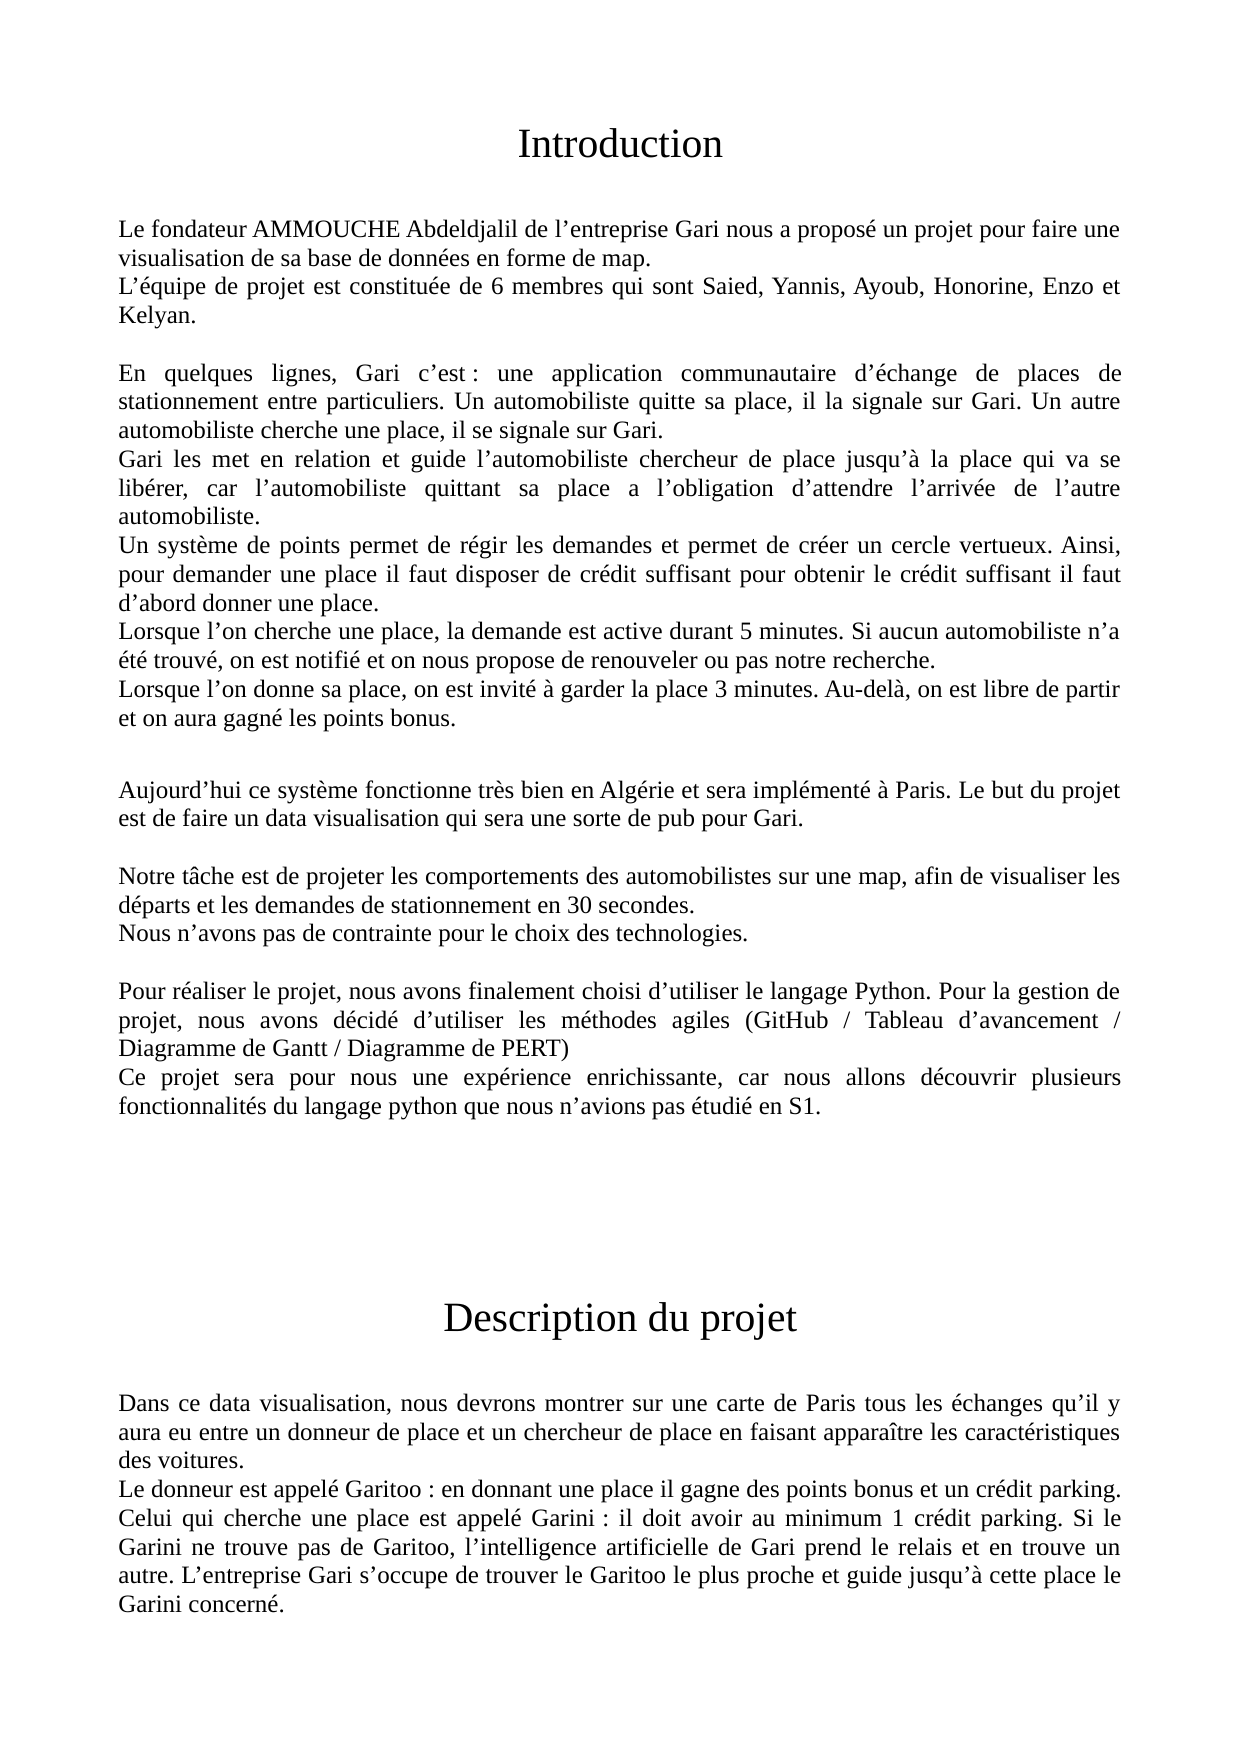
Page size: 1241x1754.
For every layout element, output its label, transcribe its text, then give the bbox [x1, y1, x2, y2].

text Nous n’avons pas de contrainte pour le choix des technologies. [118, 918, 1122, 947]
text Pour réaliser le projet, nous avons finalement choisi d’utiliser le langage Python. Pour la gestion de projet, nous avons décidé d’utiliser les méthodes agiles (GitHub / Tableau d’avancement / Diagramme de Gantt / Diagramme de PERT) [118, 976, 1122, 1062]
text En quelques lignes, Gari c’est : une application communautaire d’échange de places de stationnement entre particuliers. Un automobiliste quitte sa place, il la signale sur Gari. Un autre automobiliste cherche une place, il se signale sur Gari. [118, 358, 1122, 444]
text Notre tâche est de projeter les comportements des automobilistes sur une map, afin de visualiser les départs et les demandes de stationnement en 30 secondes. [118, 861, 1122, 918]
text L’équipe de projet est constituée de 6 membres qui sont Saied, Yannis, Ayoub, Honorine, Enzo et Kelyan. [118, 271, 1122, 329]
text Ce projet sera pour nous une expérience enrichissante, car nous allons découvrir plusieurs fonctionnalités du langage python que nous n’avions pas étudié en S1. [118, 1062, 1122, 1120]
text Lorsque l’on cherche une place, la demande est active durant 5 minutes. Si aucun automobiliste n’a été trouvé, on est notifié et on nous propose de renouveler ou pas notre recherche. [118, 616, 1122, 674]
text Un système de points permet de régir les demandes et permet de créer un cercle vertueux. Ainsi, pour demander une place il faut disposer de crédit suffisant pour obtenir le crédit suffisant il faut d’abord donner une place. [118, 530, 1122, 616]
text Lorsque l’on donne sa place, on est invité à garder la place 3 minutes. Au-delà, on est libre de partir et on aura gagné les points bonus. [118, 674, 1122, 731]
text Dans ce data visualisation, nous devrons montrer sur une carte de Paris tous les échanges qu’il y aura eu entre un donneur de place et un chercheur de place en faisant apparaître les caractéristiques des voitures. [118, 1388, 1122, 1474]
text Gari les met en relation et guide l’automobiliste chercheur de place jusqu’à la place qui va se libérer, car l’automobiliste quittant sa place a l’obligation d’attendre l’arrivée de l’autre automobiliste. [118, 444, 1122, 530]
text Introduction [118, 118, 1122, 166]
subtitle Aujourd’hui ce système fonctionne très bien en Algérie et sera implémenté à Paris. Le but du projet est de faire un data visualisation qui sera une sorte de pub pour Gari. [118, 775, 1122, 832]
text Description du projet [118, 1292, 1122, 1340]
text Le fondateur AMMOUCHE Abdeldjalil de l’entreprise Gari nous a proposé un projet pour faire une visualisation de sa base de données en forme de map. [118, 214, 1122, 271]
text Le donneur est appelé Garitoo : en donnant une place il gagne des points bonus et un crédit parking. Celui qui cherche une place est appelé Garini : il doit avoir au minimum 1 crédit parking. Si le Garini ne trouve pas de Garitoo, l’intelligence artificielle de Gari prend le relais et en trouve un autre. L’entreprise Gari s’occupe de trouver le Garitoo le plus proche et guide jusqu’à cette place le Garini concerné. [118, 1474, 1122, 1618]
